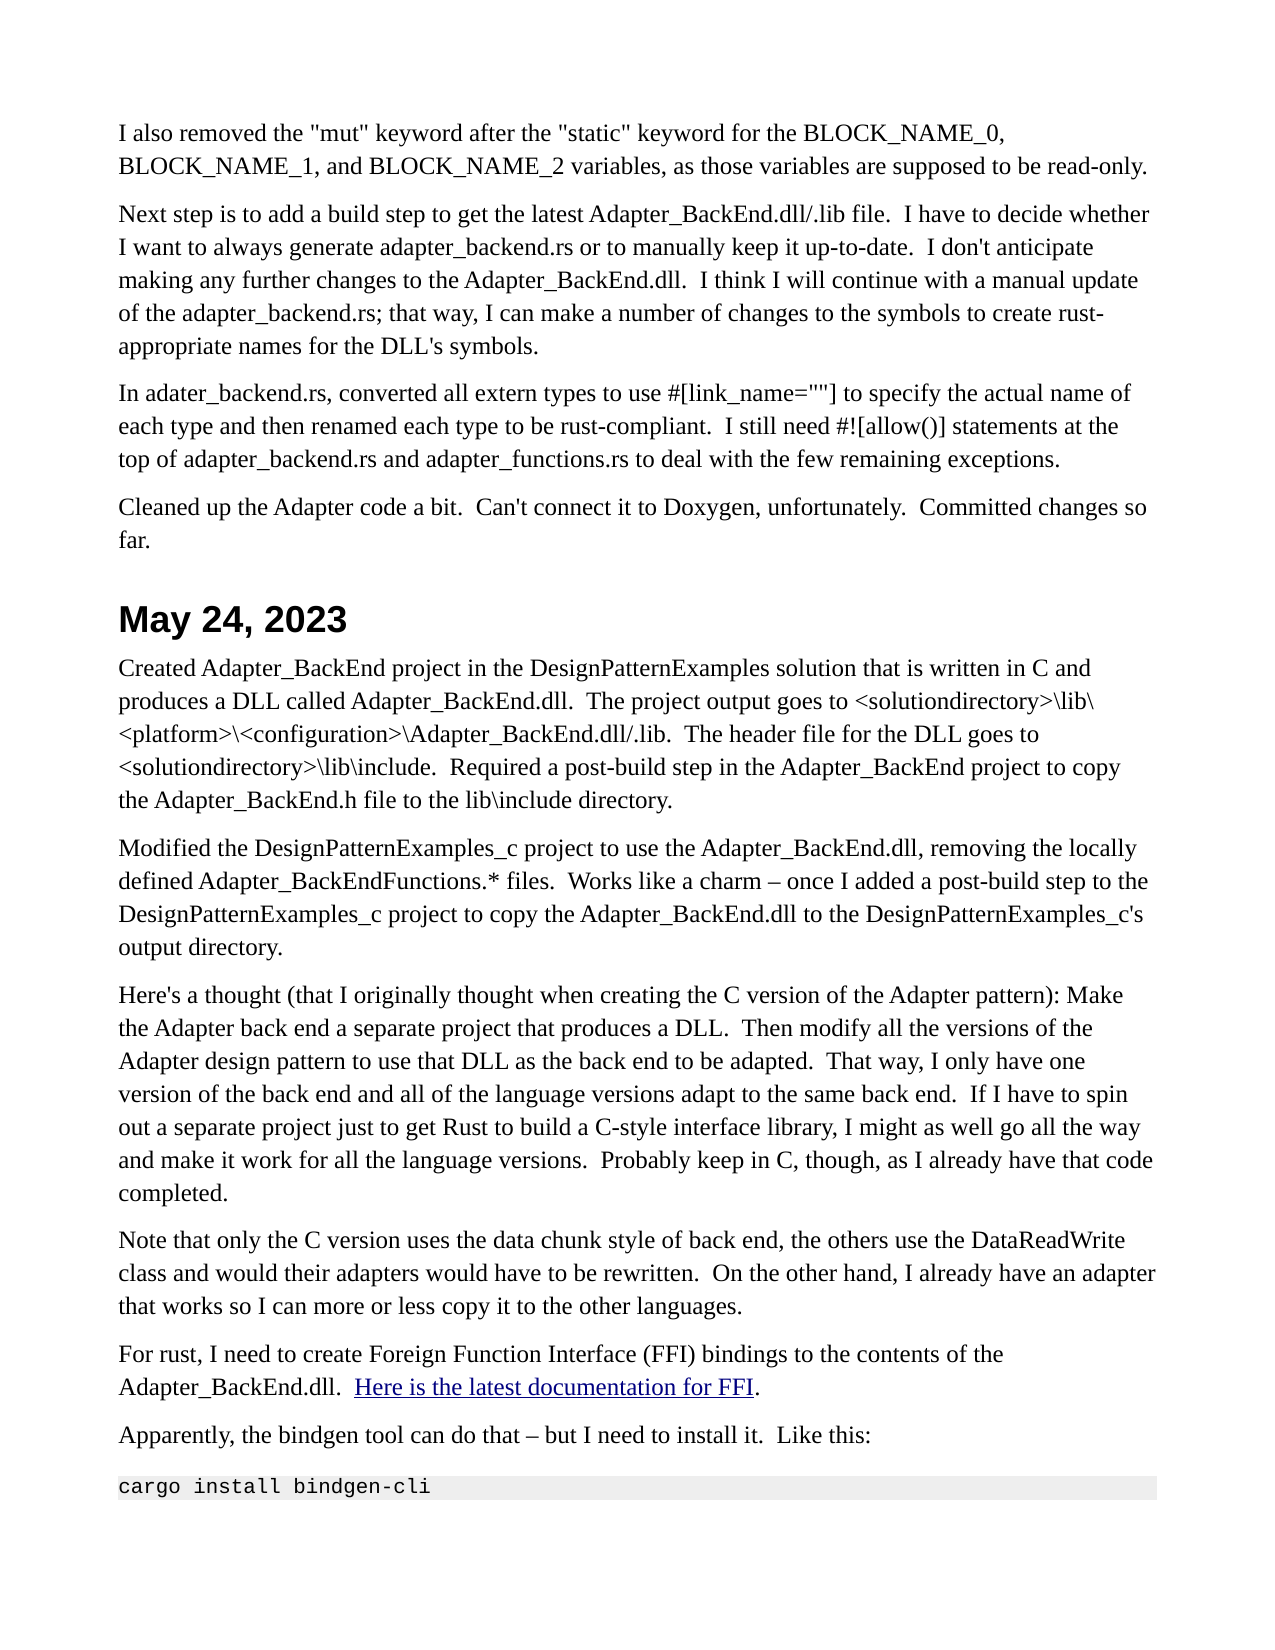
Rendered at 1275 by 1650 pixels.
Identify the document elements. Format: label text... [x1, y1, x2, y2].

text In adater_backend.rs, converted all extern types to use #[link_name=""] to specify the actual name of each type and then renamed each type to be rust-compliant. I still need #![allow()] statements at the top of adapter_backend.rs and adapter_functions.rs to deal with the few remaining exceptions. [118, 378, 1157, 473]
subtitle May 24, 2023 [118, 598, 1157, 641]
text Modified the DesignPatternExamples_c project to use the Adapter_BackEnd.dll, removing the locally defined Adapter_BackEndFunctions.* files. Works like a charm – once I added a post-build step to the DesignPatternExamples_c project to copy the Adapter_BackEnd.dll to the DesignPatternExamples_c's output directory. [118, 833, 1157, 961]
text I also removed the "mut" keyword after the "static" keyword for the BLOCK_NAME_0, BLOCK_NAME_1, and BLOCK_NAME_2 variables, as those variables are supposed to be read-only. [118, 118, 1157, 180]
text cargo install bindgen-cli [118, 1476, 1157, 1500]
text Created Adapter_BackEnd project in the DesignPatternExamples solution that is written in C and produces a DLL called Adapter_BackEnd.dll. The project output goes to <solutiondirectory>\lib\<platform>\<configuration>\Adapter_BackEnd.dll/.lib. The header file for the DLL goes to <solutiondirectory>\lib\include. Required a post-build step in the Adapter_BackEnd project to copy the Adapter_BackEnd.h file to the lib\include directory. [118, 653, 1157, 814]
text For rust, I need to create Foreign Function Interface (FFI) bindings to the contents of the Adapter_BackEnd.dll. Here is the latest documentation for FFI. [118, 1339, 1157, 1401]
text Note that only the C version uses the data chunk style of back end, the others use the DataReadWrite class and would their adapters would have to be rewritten. On the other hand, I already have an adapter that works so I can more or less copy it to the other languages. [118, 1225, 1157, 1320]
text Here's a thought (that I originally thought when creating the C version of the Adapter pattern): Make the Adapter back end a separate project that produces a DLL. Then modify all the versions of the Adapter design pattern to use that DLL as the back end to be adapted. That way, I only have one version of the back end and all of the language versions adapt to the same back end. If I have to spin out a separate project just to get Rust to build a C-style interface library, I might as well go all the way and make it work for all the language versions. Probably keep in C, though, as I already have that code completed. [118, 980, 1157, 1207]
text Next step is to add a build step to get the latest Adapter_BackEnd.dll/.lib file. I have to decide whether I want to always generate adapter_backend.rs or to manually keep it up-to-date. I don't anticipate making any further changes to the Adapter_BackEnd.dll. I think I will continue with a manual update of the adapter_backend.rs; that way, I can make a number of changes to the symbols to create rust-appropriate names for the DLL's symbols. [118, 199, 1157, 359]
text Cleaned up the Adapter code a bit. Can't connect it to Doxygen, unfortunately. Committed changes so far. [118, 492, 1157, 554]
text Apparently, the bindgen tool can do that – but I need to install it. Like this: [118, 1420, 1157, 1448]
